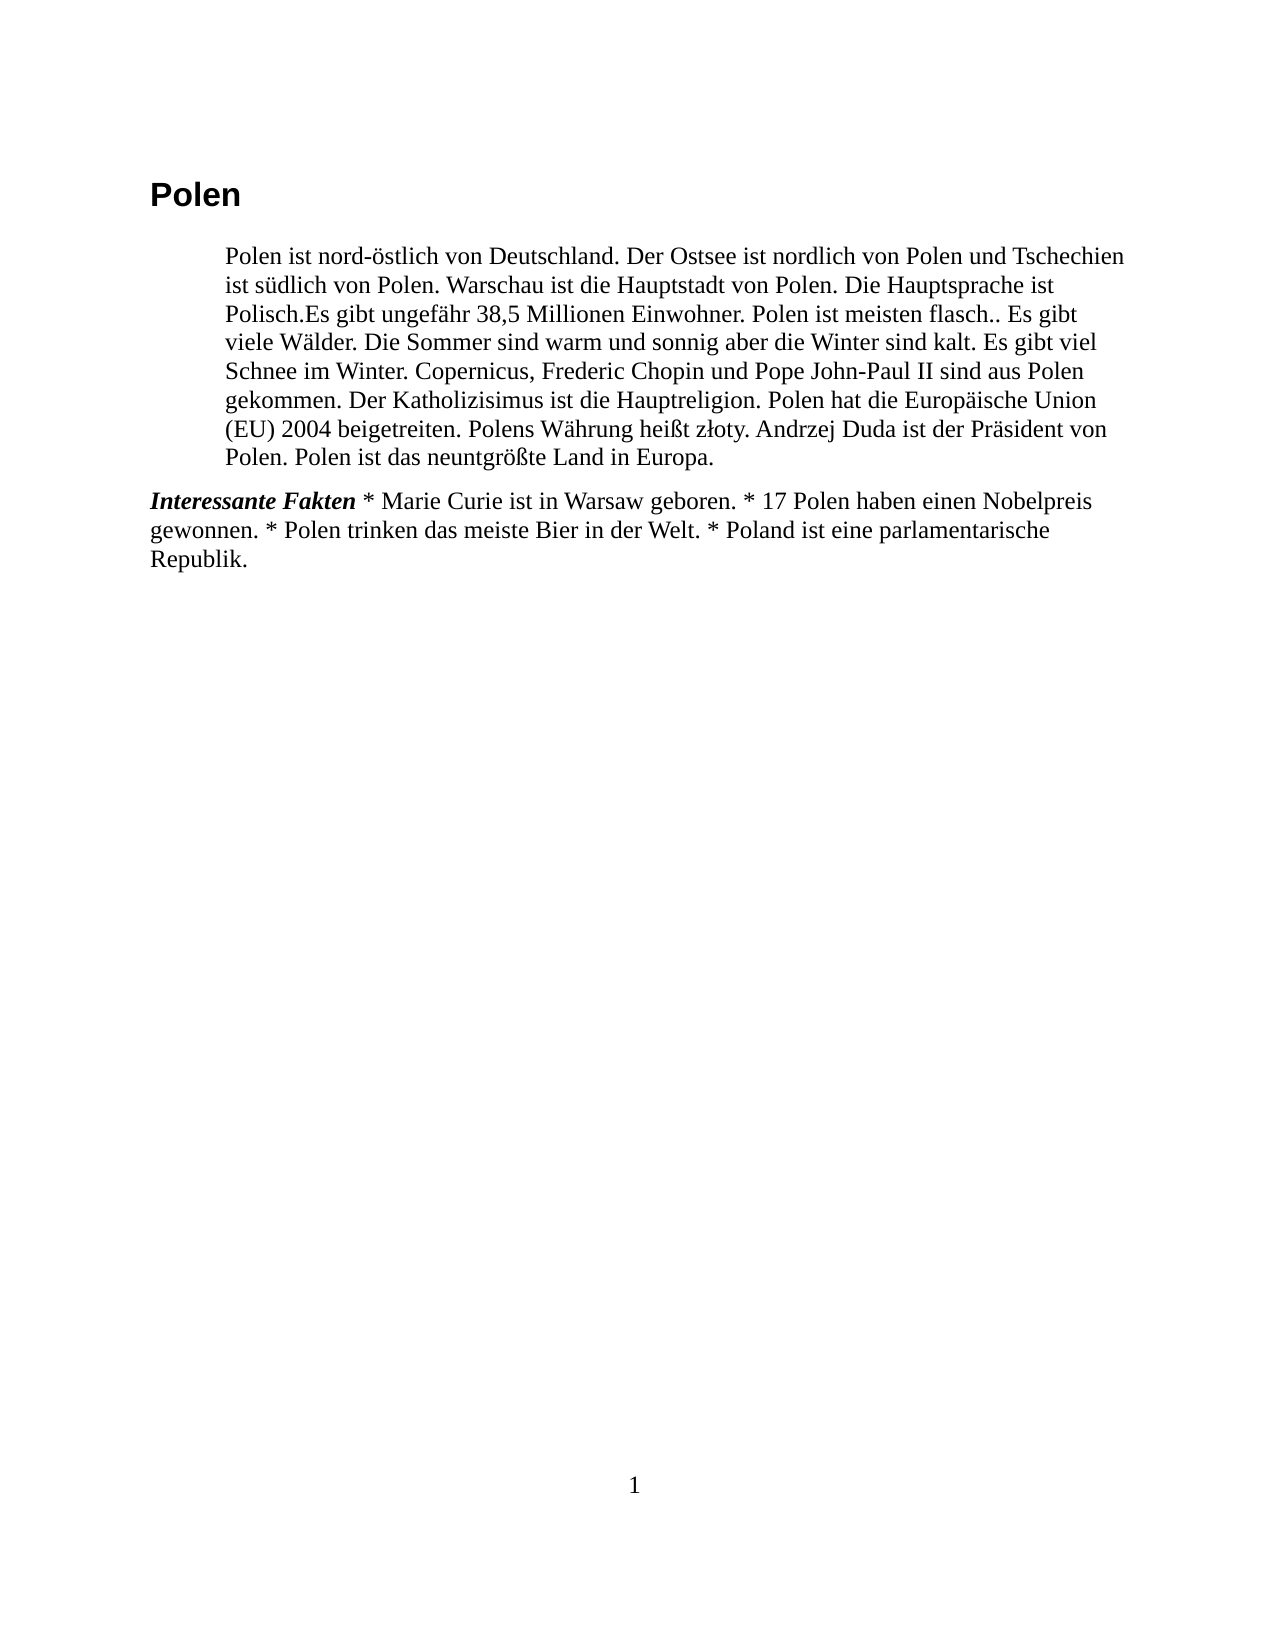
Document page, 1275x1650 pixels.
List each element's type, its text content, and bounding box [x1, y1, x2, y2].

subtitle Polen [150, 175, 1125, 214]
text Polen ist nord-östlich von Deutschland. Der Ostsee ist nordlich von Polen und Tschechien ist südlich von Polen. Warschau ist die Hauptstadt von Polen. Die Hauptsprache ist Polisch.Es gibt ungefähr 38,5 Millionen Einwohner. Polen ist meisten flasch.. Es gibt viele Wälder. Die Sommer sind warm und sonnig aber die Winter sind kalt. Es gibt viel Schnee im Winter. Copernicus, Frederic Chopin und Pope John-Paul II sind aus Polen gekommen. Der Katholizisimus ist die Hauptreligion. Polen hat die Europäische Union (EU) 2004 beigetreiten. Polens Währung heißt złoty. Andrzej Duda ist der Präsident von Polen. Polen ist das neuntgrößte Land in Europa. [225, 241, 1125, 471]
text Interessante Fakten * Marie Curie ist in Warsaw geboren. * 17 Polen haben einen Nobelpreis gewonnen. * Polen trinken das meiste Bier in der Welt. * Poland ist eine parlamentarische Republik. [150, 486, 1125, 572]
